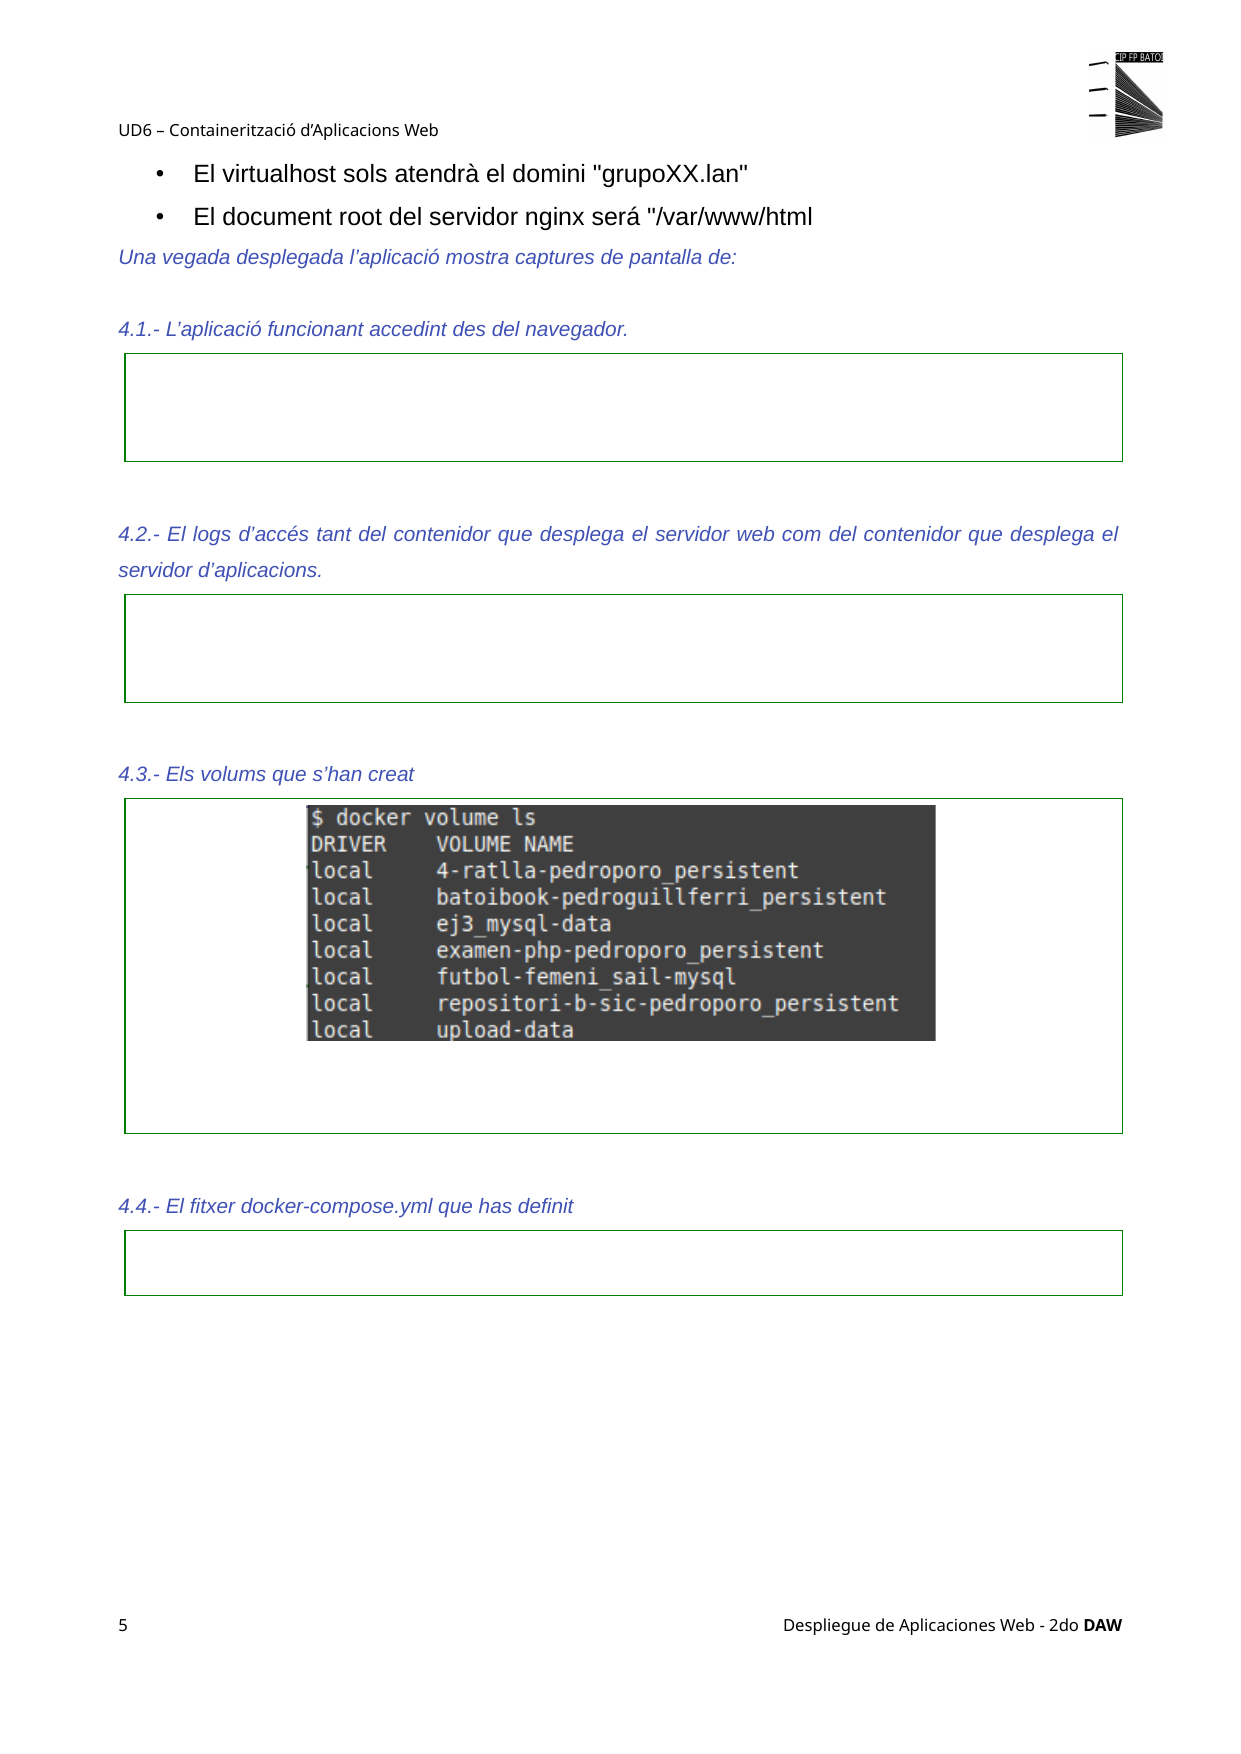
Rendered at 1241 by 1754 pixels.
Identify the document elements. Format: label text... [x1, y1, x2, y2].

list 4.3.- Els volums que s’han creat [118, 762, 1122, 786]
table_header [126, 354, 1122, 461]
list Una vegada desplegada l’aplicació mostra captures de pantalla de: [118, 245, 1122, 269]
picture [1087, 49, 1165, 140]
picture [306, 805, 936, 1041]
list 4.4.- El fitxer docker-compose.yml que has definit [118, 1193, 1122, 1217]
table_header [126, 799, 1122, 1133]
table_header [126, 1231, 1122, 1295]
list 4.2.- El logs d’accés tant del contenidor que desplega el servidor web com del contenidor que desplega el servidor d’aplicacions. [118, 522, 1122, 581]
list El virtualhost sols atendrà el domini "grupoXX.lan" [156, 158, 1122, 187]
table_header [126, 595, 1122, 702]
list El document root del servidor nginx será "/var/www/html [156, 202, 1122, 231]
list 4.1.- L’aplicació funcionant accedint des del navegador. [118, 317, 1122, 341]
